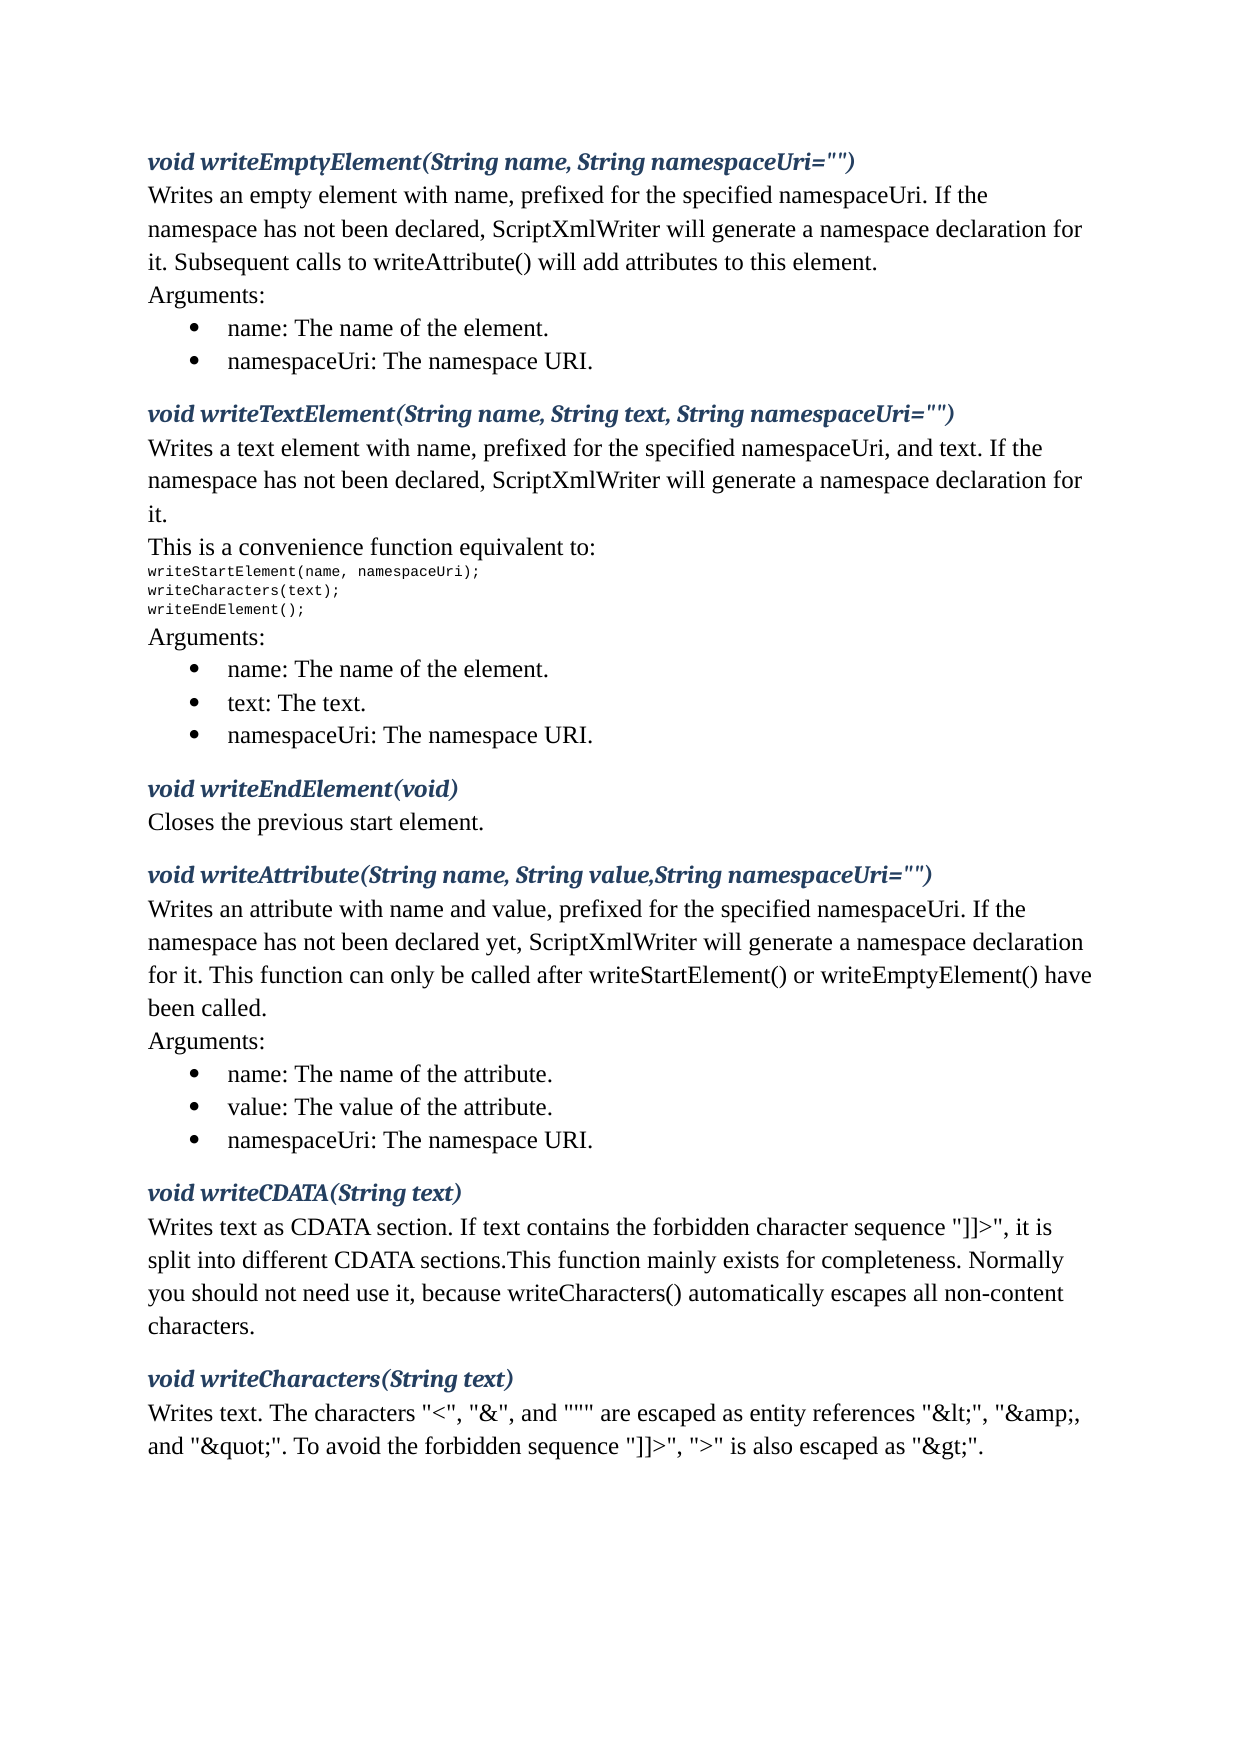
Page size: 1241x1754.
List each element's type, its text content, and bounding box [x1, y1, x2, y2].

text Arguments: [148, 280, 1093, 308]
text Closes the previous start element. [148, 807, 1093, 836]
subtitle void writeCharacters(String text) [148, 1365, 1093, 1394]
subtitle void writeEndElement(void) [148, 774, 1093, 803]
text Writes text. The characters "<", "&", and """ are escaped as entity references "&lt;", "&amp;, and "&quot;". To avoid the forbidden sequence "]]>", ">" is also escaped as "&gt;". [148, 1398, 1093, 1460]
text Writes a text element with name, prefixed for the specified namespaceUri, and text. If the namespace has not been declared, ScriptXmlWriter will generate a namespace declaration for it. [148, 433, 1093, 527]
text writeStartElement(name, namespaceUri); [148, 565, 1093, 581]
text writeEndElement(); [148, 603, 1093, 619]
text writeCharacters(text); [148, 584, 1093, 600]
list name: The name of the attribute. [190, 1059, 1093, 1088]
subtitle void writeTextElement(String name, String text, String namespaceUri="") [148, 399, 1093, 428]
list name: The name of the element. [190, 313, 1093, 341]
subtitle void writeAttribute(String name, String value,String namespaceUri="") [148, 861, 1093, 890]
list name: The name of the element. [190, 654, 1093, 683]
text Writes an attribute with name and value, prefixed for the specified namespaceUri. If the namespace has not been declared yet, ScriptXmlWriter will generate a namespace declaration for it. This function can only be called after writeStartElement() or writeEmptyElement() have been called. [148, 894, 1093, 1022]
subtitle void writeCDATA(String text) [148, 1179, 1093, 1208]
list text: The text. [190, 688, 1093, 716]
subtitle void writeEmptyElement(String name, String namespaceUri="") [148, 148, 1093, 176]
text This is a convenience function equivalent to: [148, 532, 1093, 560]
list namespaceUri: The namespace URI. [190, 1126, 1093, 1154]
text Arguments: [148, 622, 1093, 650]
list namespaceUri: The namespace URI. [190, 346, 1093, 374]
text Arguments: [148, 1026, 1093, 1055]
text Writes an empty element with name, prefixed for the specified namespaceUri. If the namespace has not been declared, ScriptXmlWriter will generate a namespace declaration for it. Subsequent calls to writeAttribute() will add attributes to this element. [148, 181, 1093, 275]
list namespaceUri: The namespace URI. [190, 721, 1093, 749]
list value: The value of the attribute. [190, 1092, 1093, 1121]
text Writes text as CDATA section. If text contains the forbidden character sequence "]]>", it is split into different CDATA sections.This function mainly exists for completeness. Normally you should not need use it, because writeCharacters() automatically escapes all non-content characters. [148, 1212, 1093, 1340]
